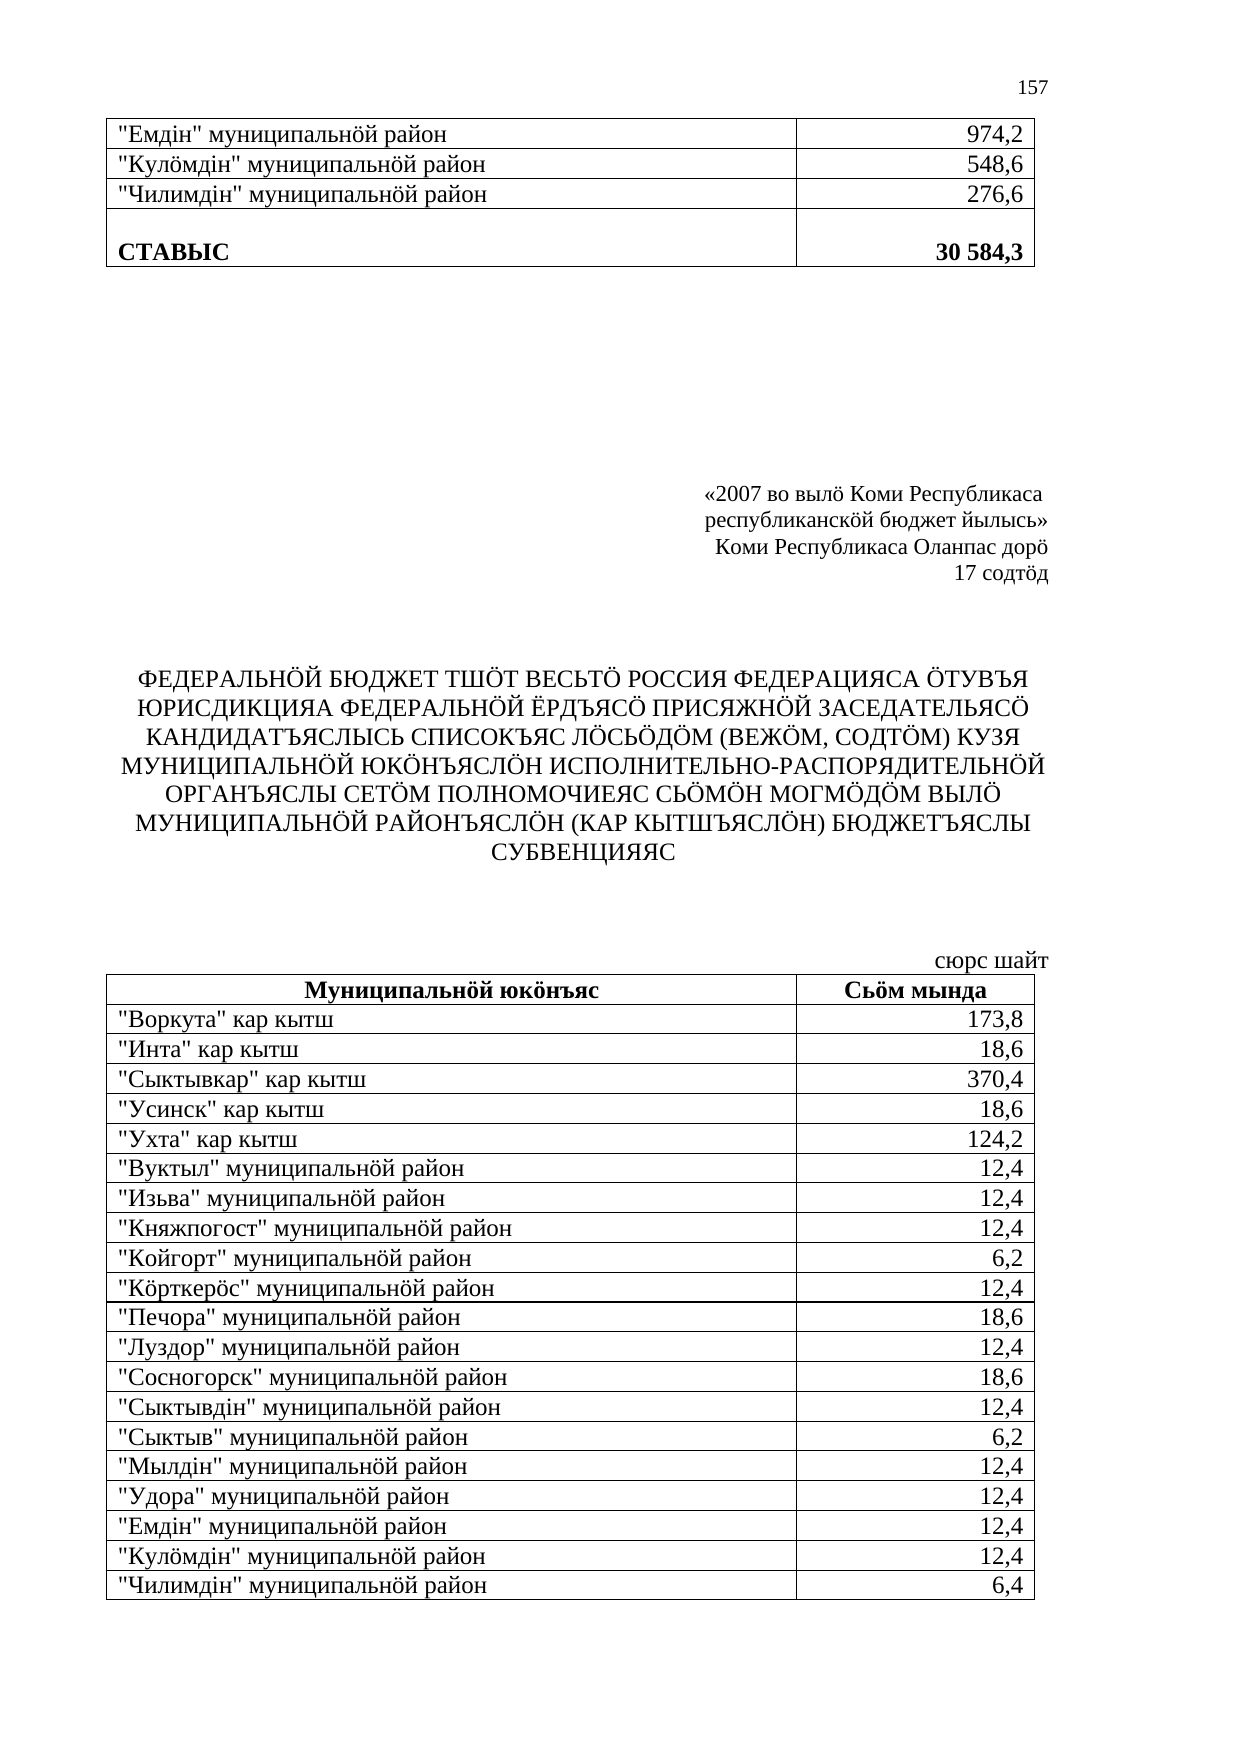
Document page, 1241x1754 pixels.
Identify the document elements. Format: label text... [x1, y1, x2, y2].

table_cell 12,4 [797, 1183, 1034, 1212]
text Коми Республикаса Оланпас дорö [118, 533, 1048, 559]
table_cell "Емдiн" муниципальнöй район [107, 1511, 796, 1540]
table_cell "Удора" муниципальнöй район [107, 1481, 796, 1510]
table_cell "Койгорт" муниципальнöй район [107, 1243, 796, 1272]
table_cell "Емдiн" муниципальнöй район [107, 119, 796, 148]
table_cell "Изьва" муниципальнöй район [107, 1183, 796, 1212]
table_cell "Усинск" кар кытш [107, 1094, 796, 1123]
table_cell "Сосногорск" муниципальнöй район [107, 1362, 796, 1391]
text СУБВЕНЦИЯЯС [118, 837, 1048, 866]
table_cell 12,4 [797, 1451, 1034, 1480]
table_cell 18,6 [797, 1094, 1034, 1123]
table_cell 12,4 [797, 1511, 1034, 1540]
text «2007 во вылö Коми Республикаса [118, 480, 1048, 506]
table_cell 12,4 [797, 1481, 1034, 1510]
table_cell "Луздор" муниципальнöй район [107, 1332, 796, 1361]
table_cell 30 584,3 [797, 209, 1034, 266]
text республиканскöй бюджет йылысь» [118, 506, 1048, 533]
table_cell "Кöрткерöс" муниципальнöй район [107, 1273, 796, 1301]
table_cell 276,6 [797, 179, 1034, 207]
table_cell 370,4 [797, 1064, 1034, 1093]
text 17 содтöд [118, 559, 1048, 586]
table_cell "Мылдiн" муниципальнöй район [107, 1451, 796, 1480]
table_cell 173,8 [797, 1005, 1034, 1033]
table_cell "Сыктывдiн" муниципальнöй район [107, 1392, 796, 1421]
table_cell "Кулöмдiн" муниципальнöй район [107, 1541, 796, 1569]
table_cell "Кулöмдiн" муниципальнöй район [107, 149, 796, 178]
table_cell "Воркута" кар кытш [107, 1005, 796, 1033]
table_cell 124,2 [797, 1124, 1034, 1152]
table_cell 12,4 [797, 1154, 1034, 1182]
table_cell 12,4 [797, 1332, 1034, 1361]
table_cell 18,6 [797, 1362, 1034, 1391]
table_cell 548,6 [797, 149, 1034, 178]
text ФЕДЕРАЛЬНÖЙ БЮДЖЕТ ТШÖТ ВЕСЬТÖ РОССИЯ ФЕДЕРАЦИЯСА ÖТУВЪЯ ЮРИСДИКЦИЯА ФЕДЕРАЛЬНÖЙ ЁРДЪЯСÖ ПРИСЯЖНÖЙ ЗАСЕДАТЕЛЬЯСÖ КАНДИДАТЪЯСЛЫСЬ СПИСОКЪЯС ЛÖСЬÖДÖМ (ВЕЖÖМ, СОДТÖМ) КУЗЯ МУНИЦИПАЛЬНÖЙ ЮКÖНЪЯСЛÖН ИСПОЛНИТЕЛЬНО-РАСПОРЯДИТЕЛЬНÖЙ ОРГАНЪЯСЛЫ СЕТÖМ ПОЛНОМОЧИЕЯС СЬÖМÖН МОГМÖДÖМ ВЫЛÖ [118, 664, 1048, 808]
table_cell 12,4 [797, 1273, 1034, 1301]
table_cell "Ухта" кар кытш [107, 1124, 796, 1152]
table_header Сьöм мында [797, 975, 1034, 1003]
table_cell 18,6 [797, 1034, 1034, 1063]
table_cell 6,4 [797, 1571, 1034, 1599]
table_cell "Сыктывкар" кар кытш [107, 1064, 796, 1093]
table_cell 18,6 [797, 1303, 1034, 1331]
table_cell 6,2 [797, 1422, 1034, 1450]
table_cell "Вуктыл" муниципальнöй район [107, 1154, 796, 1182]
table_cell 12,4 [797, 1213, 1034, 1242]
table_cell 12,4 [797, 1392, 1034, 1421]
table_cell 12,4 [797, 1541, 1034, 1569]
table_header Муниципальнöй юкöнъяс [107, 975, 796, 1003]
table_cell "Печора" муниципальнöй район [107, 1303, 796, 1331]
table_cell 6,2 [797, 1243, 1034, 1272]
table_cell "Княжпогост" муниципальнöй район [107, 1213, 796, 1242]
text сюрс шайт [118, 945, 1048, 974]
table_cell "Инта" кар кытш [107, 1034, 796, 1063]
table_cell "Чилимдiн" муниципальнöй район [107, 179, 796, 207]
table_cell 974,2 [797, 119, 1034, 148]
table_cell "Сыктыв" муниципальнöй район [107, 1422, 796, 1450]
text МУНИЦИПАЛЬНÖЙ РАЙОНЪЯСЛÖН (КАР КЫТШЪЯСЛÖН) БЮДЖЕТЪЯСЛЫ [118, 808, 1048, 837]
table_cell СТАВЫС [107, 209, 796, 266]
table_cell "Чилимдiн" муниципальнöй район [107, 1571, 796, 1599]
